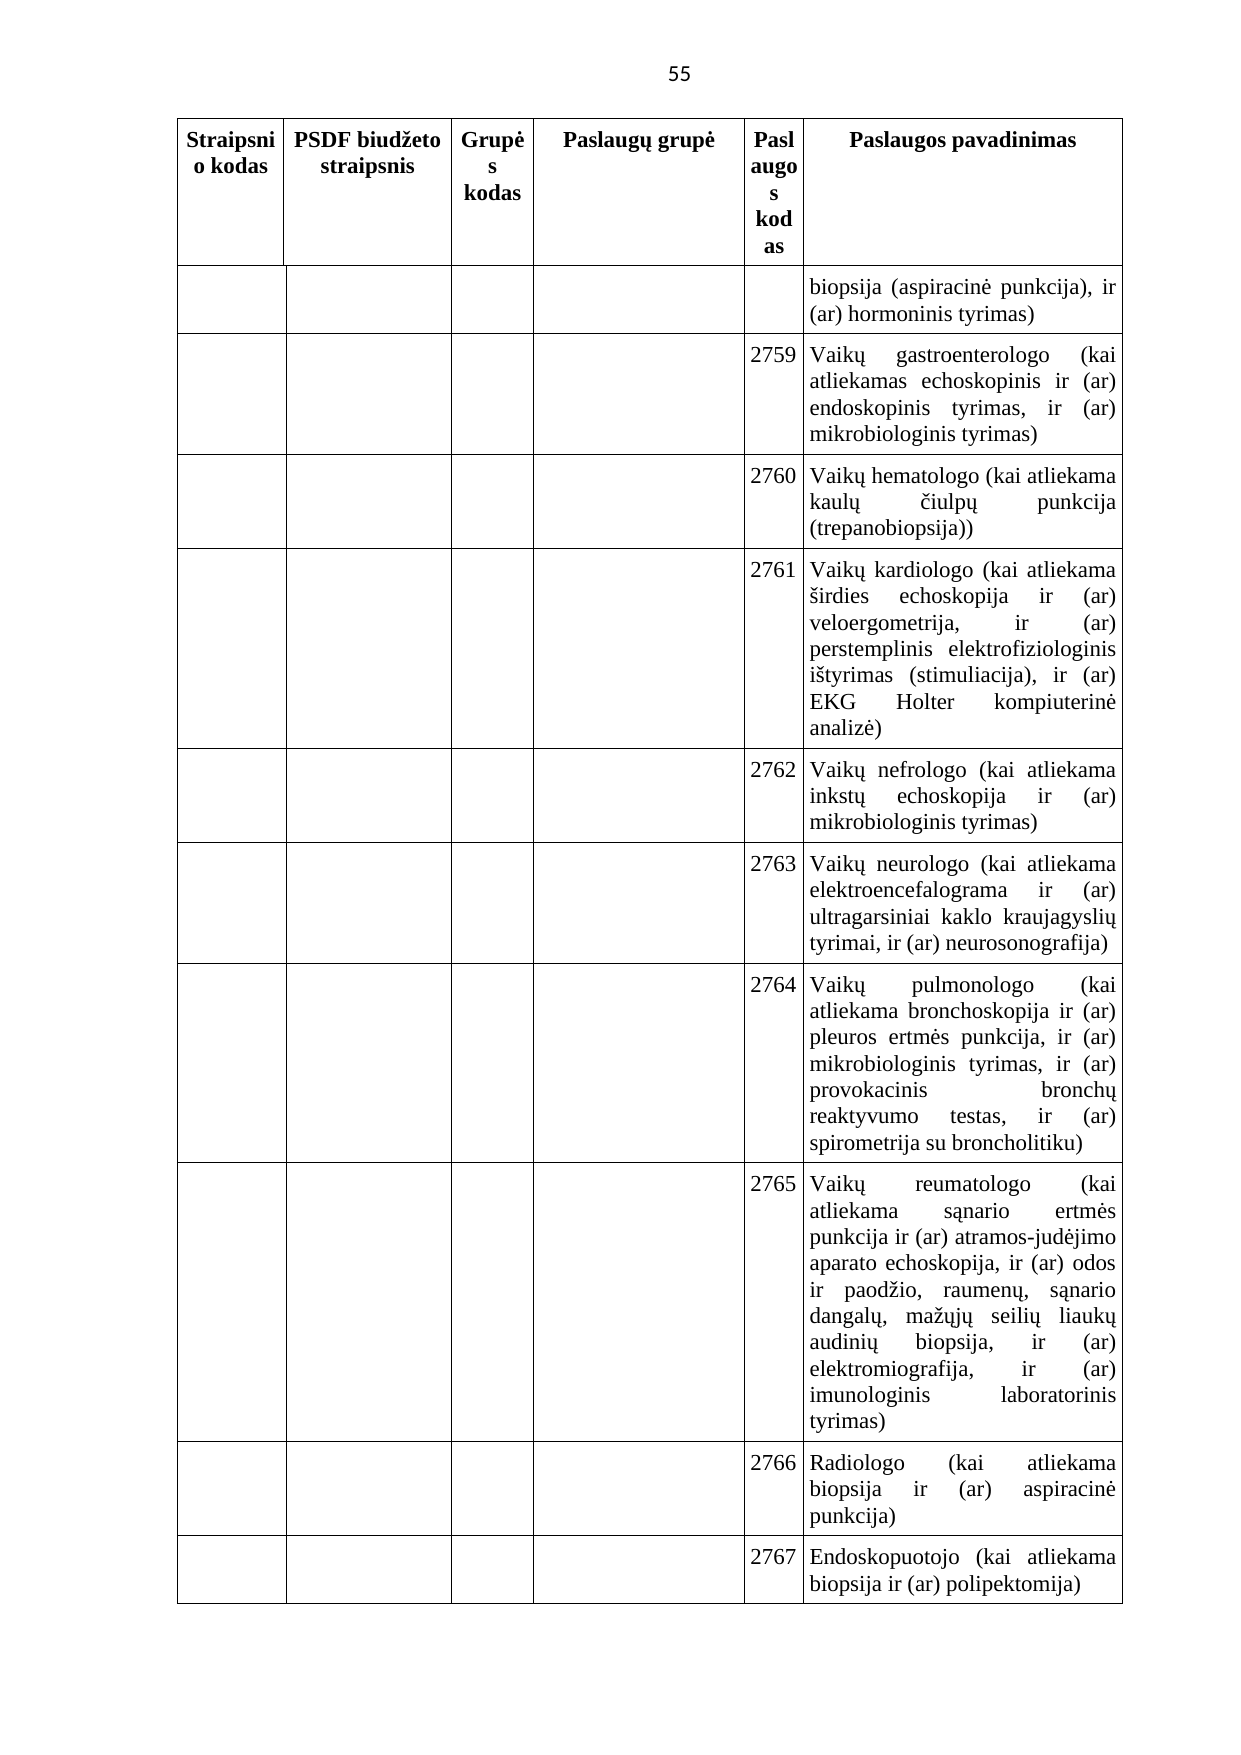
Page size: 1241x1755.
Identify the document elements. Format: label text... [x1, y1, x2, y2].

table_cell [287, 1536, 451, 1603]
table_header Paslaugų grupė [534, 119, 744, 265]
table_cell [178, 266, 286, 333]
table_cell 2763 [745, 843, 803, 962]
table_cell [534, 749, 744, 842]
table_header Paslaugos kodas [745, 119, 803, 265]
table_cell 2764 [745, 964, 803, 1162]
table_cell 2762 [745, 749, 803, 842]
table_cell [178, 334, 286, 454]
table_cell 2766 [745, 1442, 803, 1535]
table_cell [534, 549, 744, 748]
table_cell [452, 1442, 533, 1535]
table_cell [287, 1163, 451, 1441]
table_cell [534, 843, 744, 962]
table_cell Vaikų pulmonologo (kai atliekama bronchoskopija ir (ar) pleuros ertmės punkcija, ir (ar) mikrobiologinis tyrimas, ir (ar) provokacinis bronchų reaktyvumo testas, ir (ar) spirometrija su broncholitiku) [804, 964, 1122, 1162]
table_cell [452, 549, 533, 748]
table_cell 2760 [745, 455, 803, 548]
table_cell [178, 843, 286, 962]
table_cell [452, 964, 533, 1162]
table_cell [178, 549, 286, 748]
table_cell [287, 749, 451, 842]
table_cell [287, 455, 451, 548]
table_cell [287, 964, 451, 1162]
table_cell [287, 843, 451, 962]
table_cell [534, 1163, 744, 1441]
table_cell [534, 964, 744, 1162]
table_cell [287, 549, 451, 748]
table_header Straipsnio kodas [178, 119, 283, 265]
table_cell [534, 266, 744, 333]
table_cell [534, 1536, 744, 1603]
table_cell [178, 1536, 286, 1603]
table_cell [178, 964, 286, 1162]
table_cell [178, 1163, 286, 1441]
table_cell [452, 749, 533, 842]
table_cell [452, 843, 533, 962]
table_cell Vaikų neurologo (kai atliekama elektroencefalograma ir (ar) ultragarsiniai kaklo kraujagyslių tyrimai, ir (ar) neurosonografija) [804, 843, 1122, 962]
table_cell [534, 1442, 744, 1535]
table_cell Radiologo (kai atliekama biopsija ir (ar) aspiracinė punkcija) [804, 1442, 1122, 1535]
table_cell biopsija (aspiracinė punkcija), ir (ar) hormoninis tyrimas) [804, 266, 1122, 333]
table_cell [452, 334, 533, 454]
table_cell 2761 [745, 549, 803, 748]
table_cell [287, 266, 451, 333]
table_cell [452, 455, 533, 548]
table_cell [178, 1442, 286, 1535]
table_cell [745, 266, 803, 333]
table_cell [178, 455, 286, 548]
table_header Paslaugos pavadinimas [804, 119, 1122, 265]
table_cell 2767 [745, 1536, 803, 1603]
table_cell Vaikų gastroenterologo (kai atliekamas echoskopinis ir (ar) endoskopinis tyrimas, ir (ar) mikrobiologinis tyrimas) [804, 334, 1122, 454]
table_cell Vaikų hematologo (kai atliekama kaulų čiulpų punkcija (trepanobiopsija)) [804, 455, 1122, 548]
table_cell [452, 1163, 533, 1441]
table_cell [452, 1536, 533, 1603]
table_cell [534, 455, 744, 548]
table_cell 2765 [745, 1163, 803, 1441]
table_cell Vaikų reumatologo (kai atliekama sąnario ertmės punkcija ir (ar) atramos-judėjimo aparato echoskopija, ir (ar) odos ir paodžio, raumenų, sąnario dangalų, mažųjų seilių liaukų audinių biopsija, ir (ar) elektromiografija, ir (ar) imunologinis laboratorinis tyrimas) [804, 1163, 1122, 1441]
table_cell Vaikų nefrologo (kai atliekama inkstų echoskopija ir (ar) mikrobiologinis tyrimas) [804, 749, 1122, 842]
table_cell Vaikų kardiologo (kai atliekama širdies echoskopija ir (ar) veloergometrija, ir (ar) perstemplinis elektrofiziologinis ištyrimas (stimuliacija), ir (ar) EKG Holter kompiuterinė analizė) [804, 549, 1122, 748]
table_cell [178, 749, 286, 842]
table_cell [287, 1442, 451, 1535]
table_cell [452, 266, 533, 333]
table_cell 2759 [745, 334, 803, 454]
table_header Grupės kodas [452, 119, 533, 265]
table_cell [534, 334, 744, 454]
table_cell [287, 334, 451, 454]
table_cell Endoskopuotojo (kai atliekama biopsija ir (ar) polipektomija) [804, 1536, 1122, 1603]
table_header PSDF biudžeto straipsnis [284, 119, 451, 265]
